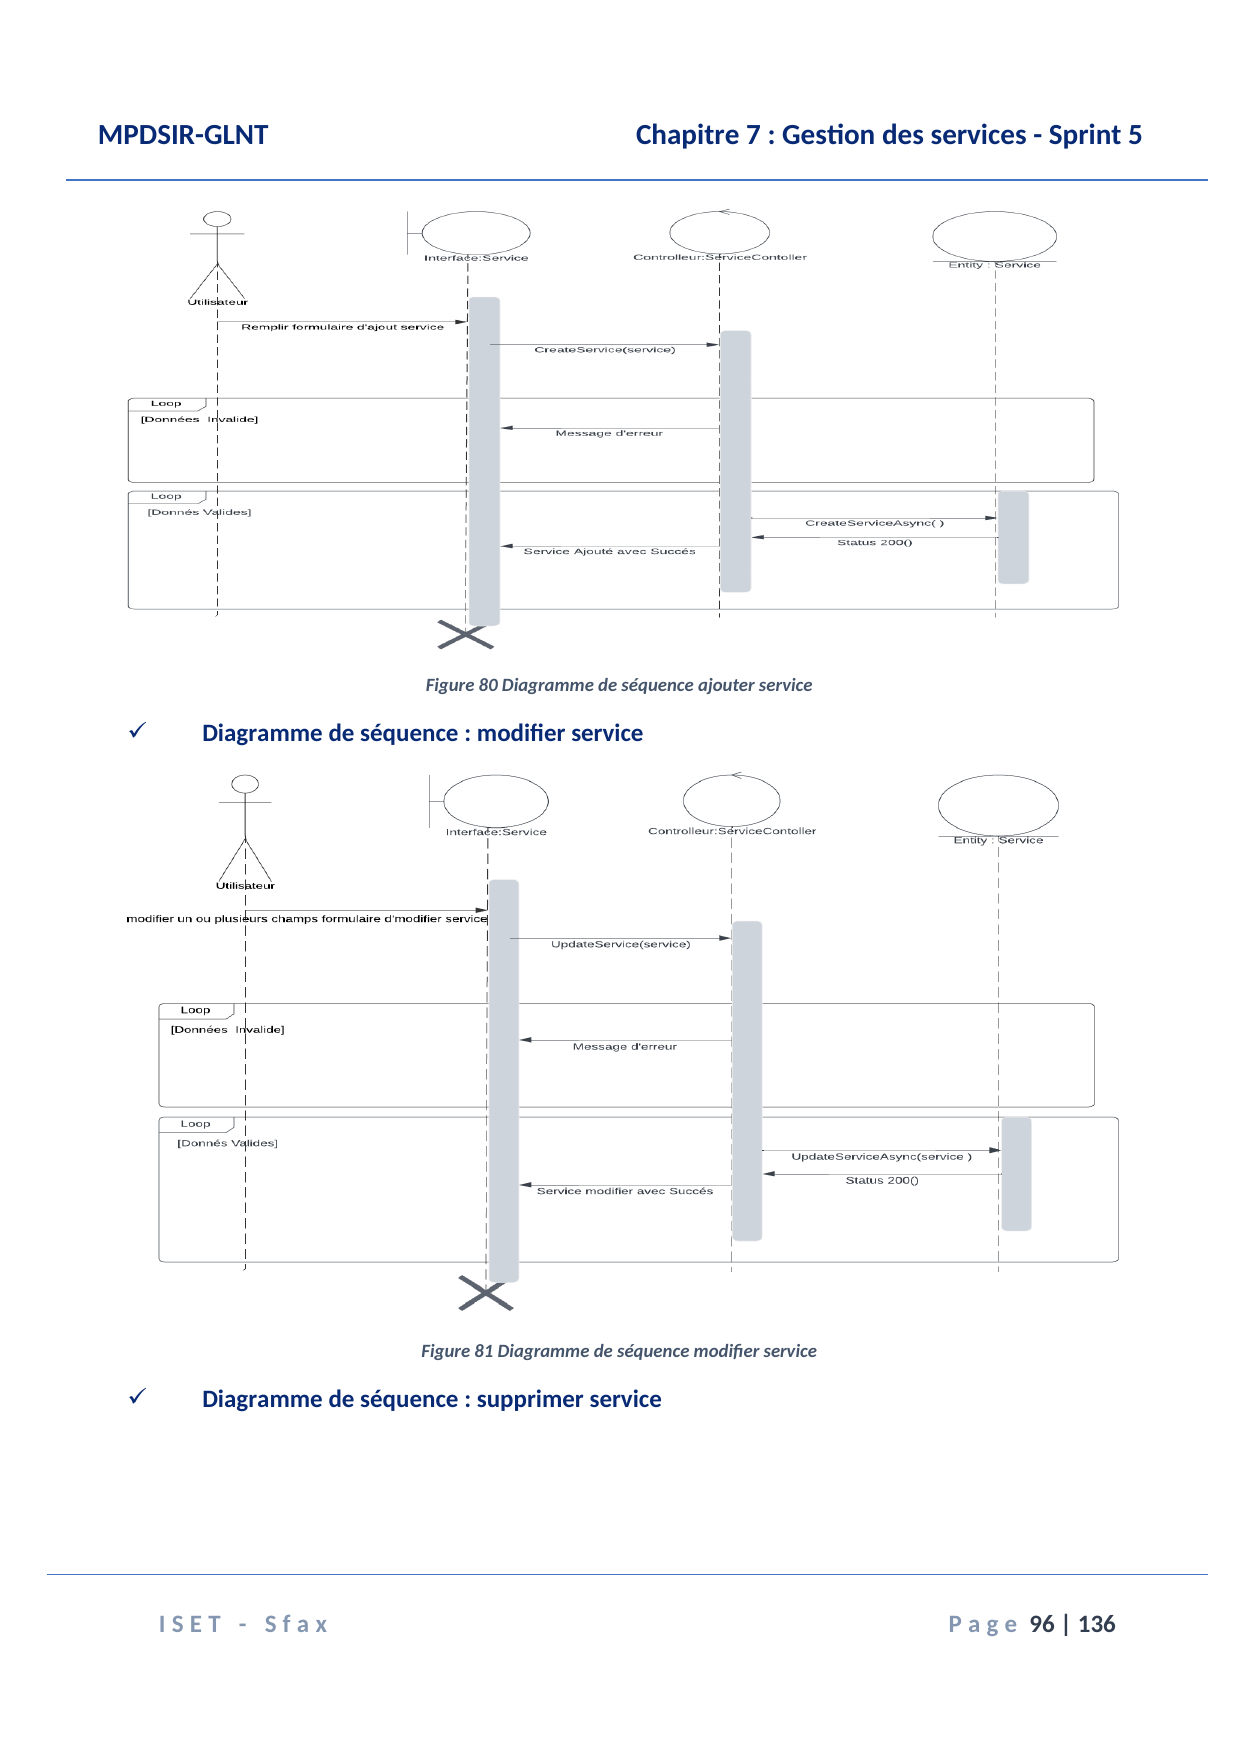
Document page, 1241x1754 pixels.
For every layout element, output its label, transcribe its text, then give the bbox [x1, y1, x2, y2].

text Figure 80 Diagramme de séquence ajouter service [97, 673, 1143, 696]
list Diagramme de séquence : modifier service [127, 717, 1143, 747]
list Diagramme de séquence : supprimer service [127, 1383, 1143, 1413]
text Figure 81 Diagramme de séquence modifier service [97, 1339, 1143, 1362]
